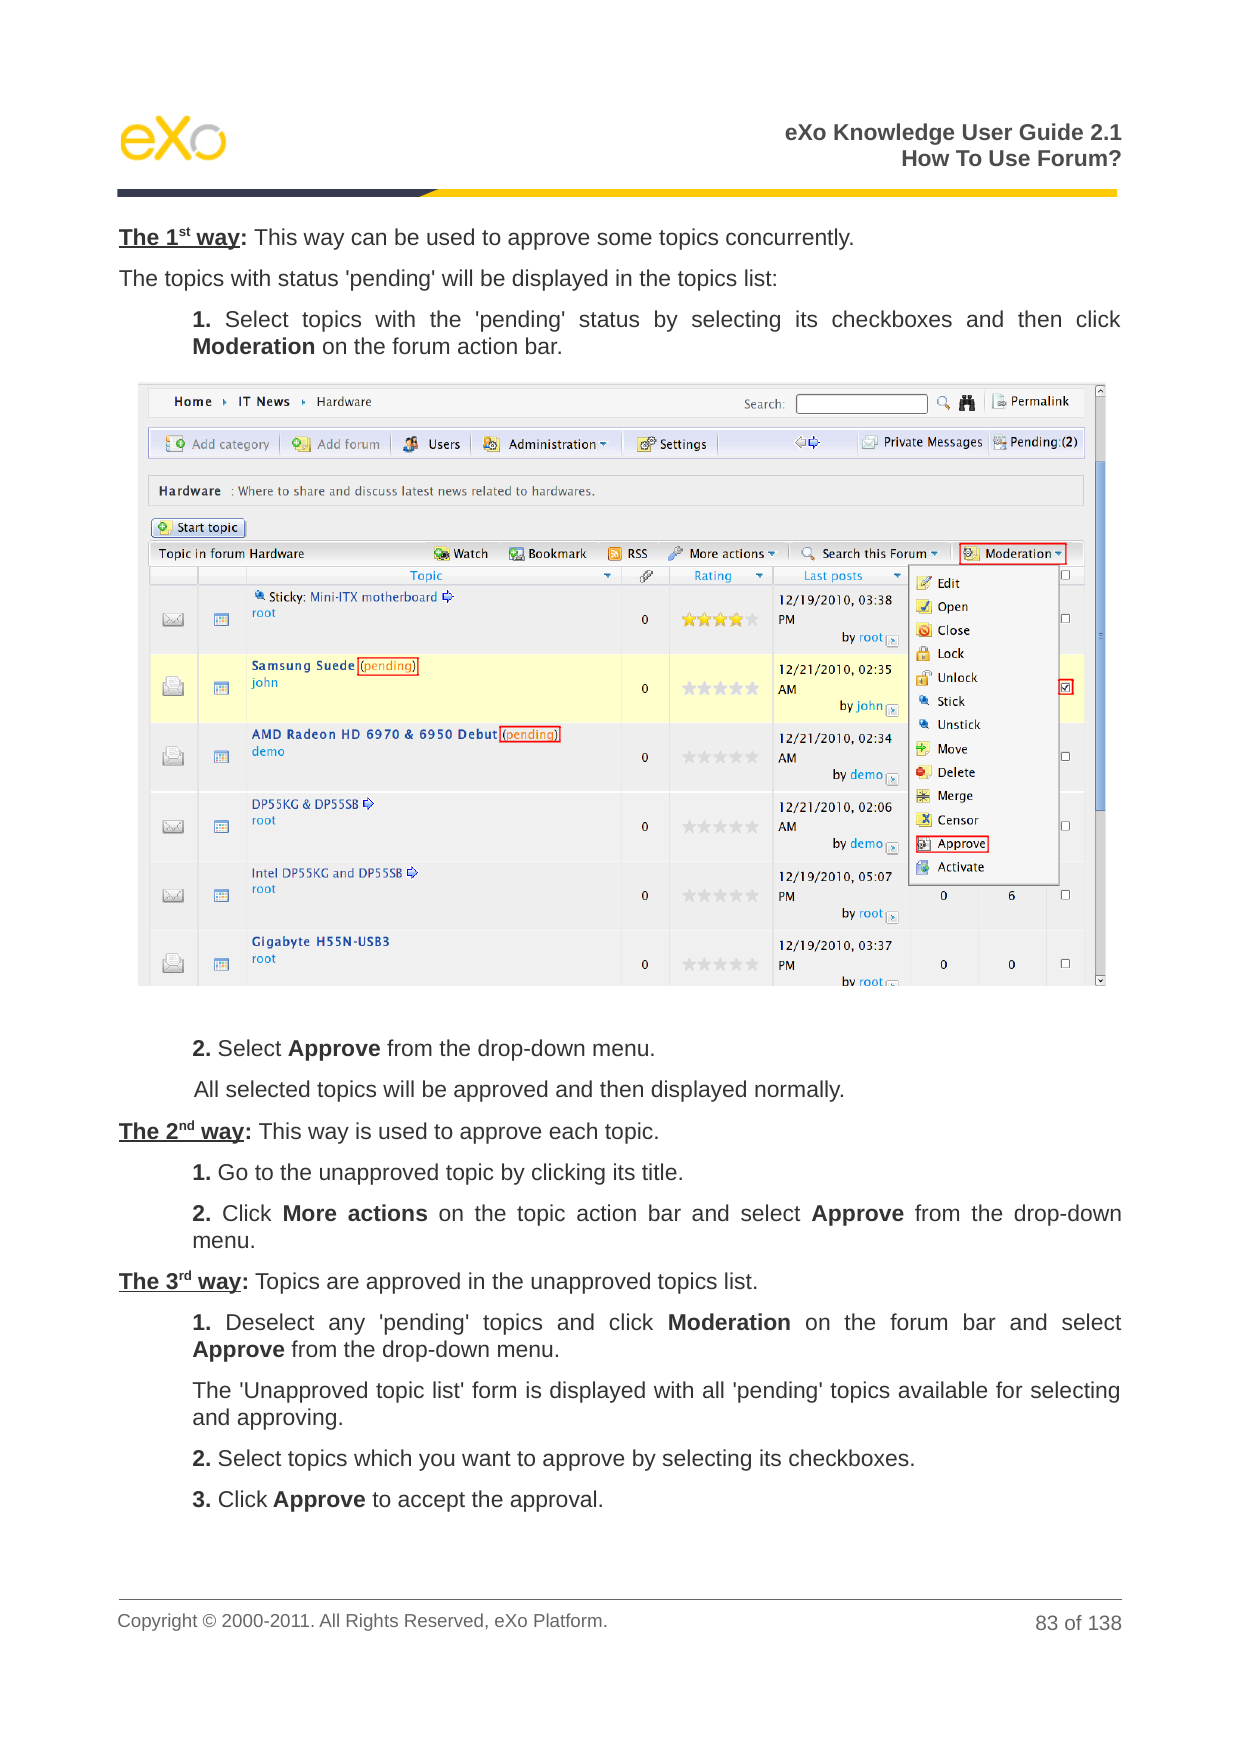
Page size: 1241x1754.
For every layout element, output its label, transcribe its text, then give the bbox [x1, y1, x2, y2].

list 1. Select topics with the 'pending' status by selecting its checkboxes and then click Moderation on the forum action bar. [154, 306, 1122, 359]
list All selected topics will be approved and then displayed normally. [156, 1076, 1122, 1103]
text The 2nd way: This way is used to approve each topic. [118, 1118, 1122, 1144]
text 1. Deselect any 'pending' topics and click Moderation on the forum bar and select Approve from the drop-down menu. [192, 1309, 1122, 1362]
list 2. Click More actions on the topic action bar and select Approve from the drop-down menu. [154, 1200, 1122, 1253]
text 2. Select topics which you want to approve by selecting its checkboxes. [192, 1445, 1122, 1471]
text The 'Unapproved topic list' form is displayed with all 'pending' topics available for selecting and approving. [192, 1377, 1122, 1430]
list The 3rd way: Topics are approved in the unapproved topics list. [118, 1268, 1122, 1294]
text The topics with status 'pending' will be displayed in the topics list: [118, 265, 1122, 291]
picture [120, 115, 227, 161]
picture [117, 189, 1118, 197]
text 3. Click Approve to accept the approval. [118, 1486, 1122, 1512]
list 1. Go to the unapproved topic by clicking its title. [154, 1159, 1122, 1185]
text The 1st way: This way can be used to approve some topics concurrently. [118, 223, 1122, 250]
picture [138, 381, 1106, 986]
list 2. Select Approve from the drop-down menu. [154, 1035, 1122, 1061]
